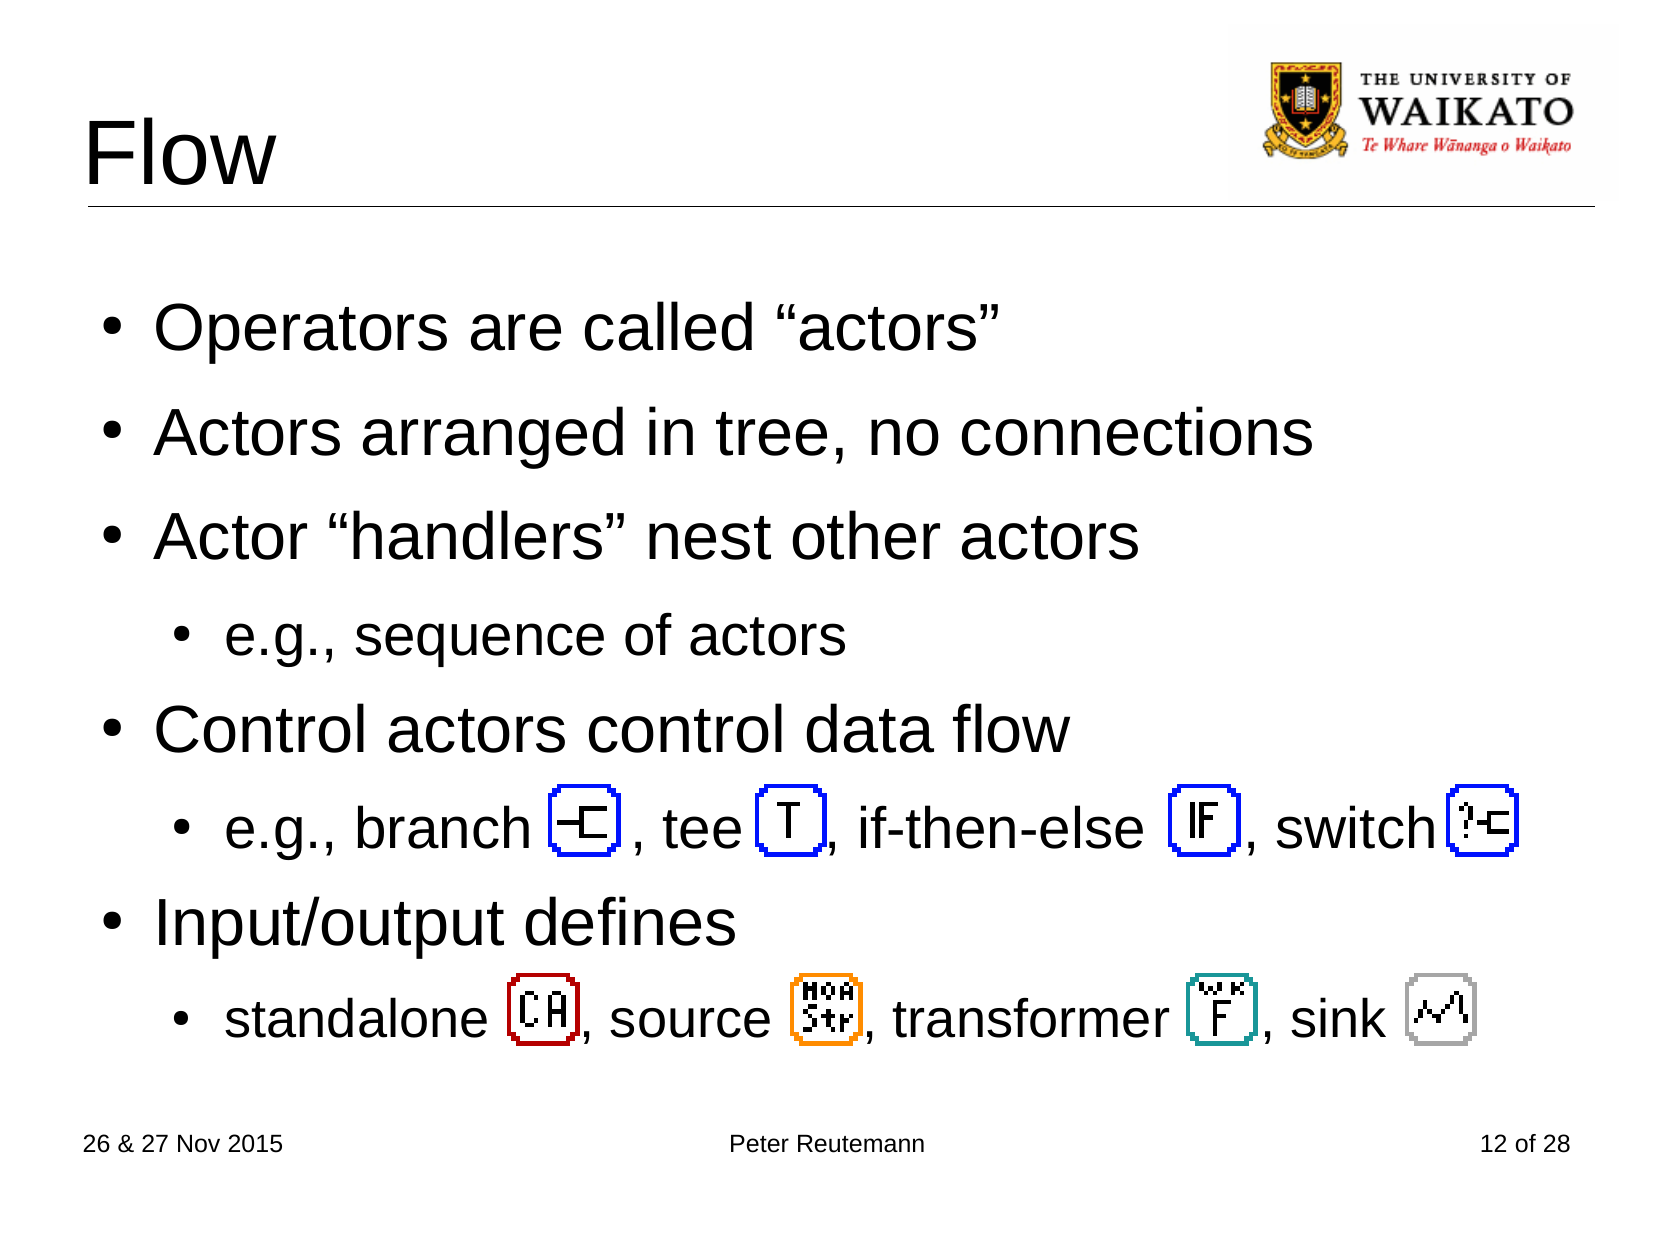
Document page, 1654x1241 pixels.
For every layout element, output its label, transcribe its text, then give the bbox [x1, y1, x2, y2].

picture [1168, 784, 1241, 857]
picture [1405, 973, 1477, 1046]
picture [1186, 973, 1258, 1046]
title Flow [82, 49, 1571, 257]
picture [507, 973, 580, 1046]
picture [1446, 784, 1519, 857]
picture [548, 784, 621, 857]
picture [1228, 24, 1619, 201]
list Operators are called “actors” Actors arranged in tree, no connections Actor “handlers” nest other actors e.g., sequence of actors Control actors control data flow e.g., branch , tee , if-then-else , switch Input/output defines standalone , source , transformer , sink [82, 290, 1571, 1109]
picture [755, 784, 827, 857]
picture [790, 973, 863, 1046]
